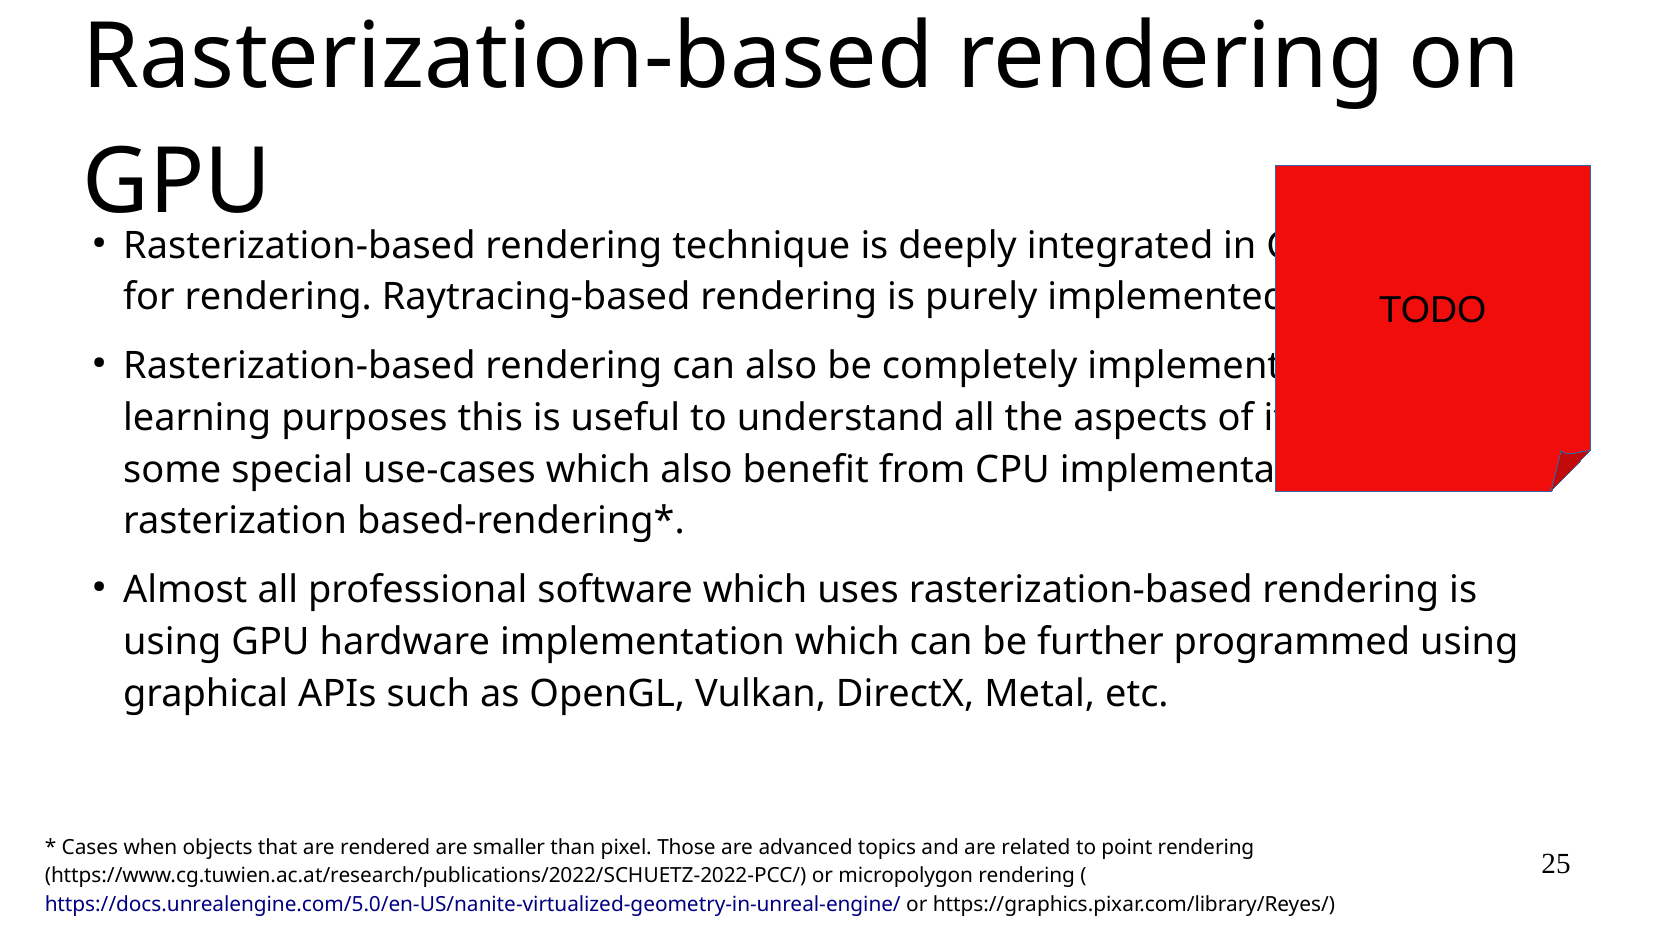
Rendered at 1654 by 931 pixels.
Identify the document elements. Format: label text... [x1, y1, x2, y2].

list Rasterization-based rendering technique is deeply integrated in GPU hardware for rendering. Raytracing-based rendering is purely implemented on CPU. Rasterization-based rendering can also be completely implemented on CPU. For learning purposes this is useful to understand all the aspects of it. There are some special use-cases which also benefit from CPU implementation of rasterization based-rendering*. Almost all professional software which uses rasterization-based rendering is using GPU hardware implementation which can be further programmed using graphical APIs such as OpenGL, Vulkan, DirectX, Metal, etc. [82, 217, 1571, 758]
title Rasterization-based rendering on GPU [82, 0, 1571, 217]
text_box * Cases when objects that are rendered are smaller than pixel. Those are advanced topics and are related to point rendering (https://www.cg.tuwien.ac.at/research/publications/2022/SCHUETZ-2022-PCC/) or micropolygon rendering (https://docs.unrealengine.com/5.0/en-US/nanite-virtualized-geometry-in-unreal-engine/ or https://graphics.pixar.com/library/Reyes/) [30, 825, 1636, 892]
text_box TODO [1275, 165, 1591, 492]
